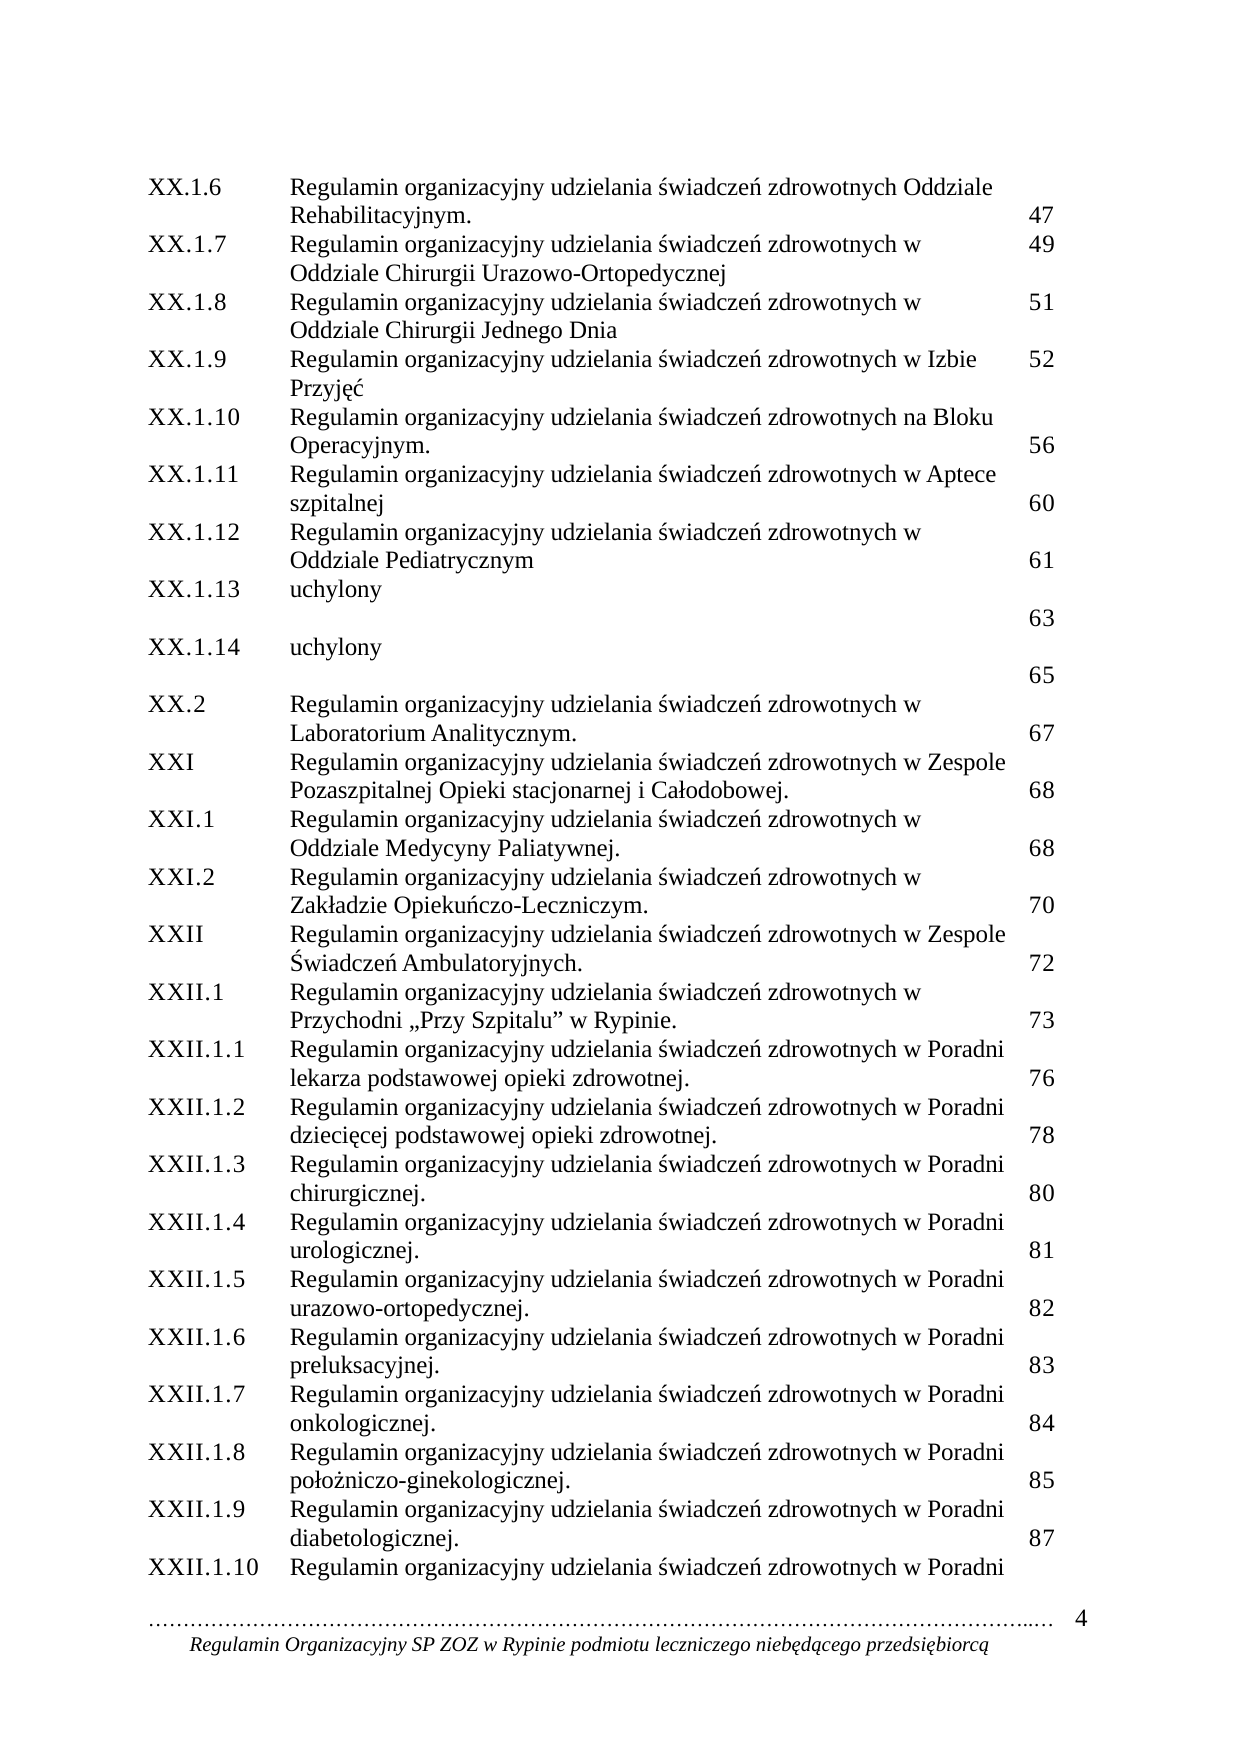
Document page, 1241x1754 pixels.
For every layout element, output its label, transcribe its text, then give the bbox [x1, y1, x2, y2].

table_cell XXI [136, 747, 278, 804]
table_cell XX.1.7 [136, 229, 278, 287]
table_cell XX.1.13 [136, 574, 278, 632]
table_cell Regulamin organizacyjny udzielania świadczeń zdrowotnych w Aptece szpitalnej [278, 459, 1017, 517]
table_cell uchylony [278, 632, 1017, 689]
table_cell Regulamin organizacyjny udzielania świadczeń zdrowotnych w Poradni diabetologicznej. [278, 1494, 1017, 1552]
table_cell 78 [1017, 1092, 1104, 1149]
table_cell XXII.1.7 [136, 1379, 278, 1437]
table_cell Regulamin organizacyjny udzielania świadczeń zdrowotnych w Poradni urologicznej. [278, 1207, 1017, 1264]
table_cell 80 [1017, 1149, 1104, 1207]
table_cell 73 [1017, 977, 1104, 1034]
table_cell 68 [1017, 747, 1104, 804]
table_cell Regulamin organizacyjny udzielania świadczeń zdrowotnych w Poradni [278, 1552, 1017, 1580]
table_cell Regulamin organizacyjny udzielania świadczeń zdrowotnych w Oddziale Pediatrycznym [278, 517, 1017, 574]
table_cell 49 [1017, 229, 1104, 287]
table_cell 56 [1017, 402, 1104, 459]
table_cell 70 [1017, 862, 1104, 919]
table_cell 76 [1017, 1034, 1104, 1092]
table_cell 61 [1017, 517, 1104, 574]
table_cell XXII.1.3 [136, 1149, 278, 1207]
table_cell XXII.1.4 [136, 1207, 278, 1264]
table_cell Regulamin organizacyjny udzielania świadczeń zdrowotnych w Zespole Pozaszpitalnej Opieki stacjonarnej i Całodobowej. [278, 747, 1017, 804]
table_cell XXII.1.5 [136, 1264, 278, 1322]
table_cell Regulamin organizacyjny udzielania świadczeń zdrowotnych Oddziale Rehabilitacyjnym. [278, 172, 1017, 229]
table_cell XX.1.12 [136, 517, 278, 574]
table_cell Regulamin organizacyjny udzielania świadczeń zdrowotnych w Poradni położniczo-ginekologicznej. [278, 1437, 1017, 1494]
table_cell Regulamin organizacyjny udzielania świadczeń zdrowotnych na Bloku Operacyjnym. [278, 402, 1017, 459]
table_cell XXII.1.2 [136, 1092, 278, 1149]
table_cell 81 [1017, 1207, 1104, 1264]
table_cell Regulamin organizacyjny udzielania świadczeń zdrowotnych w Przychodni „Przy Szpitalu” w Rypinie. [278, 977, 1017, 1034]
table_cell Regulamin organizacyjny udzielania świadczeń zdrowotnych w Poradni preluksacyjnej. [278, 1322, 1017, 1379]
table_cell Regulamin organizacyjny udzielania świadczeń zdrowotnych w Oddziale Medycyny Paliatywnej. [278, 804, 1017, 862]
table_cell XX.1.6 [136, 172, 278, 229]
table_cell XXI.1 [136, 804, 278, 862]
table_cell 83 [1017, 1322, 1104, 1379]
table_cell 82 [1017, 1264, 1104, 1322]
table_cell Regulamin organizacyjny udzielania świadczeń zdrowotnych w Izbie Przyjęć [278, 344, 1017, 402]
table_cell Regulamin organizacyjny udzielania świadczeń zdrowotnych w Zespole Świadczeń Ambulatoryjnych. [278, 919, 1017, 977]
table_cell XXII.1.8 [136, 1437, 278, 1494]
table_cell Regulamin organizacyjny udzielania świadczeń zdrowotnych w Poradni chirurgicznej. [278, 1149, 1017, 1207]
table_cell XX.1.8 [136, 287, 278, 344]
table_cell 51 [1017, 287, 1104, 344]
table_cell XXII.1.6 [136, 1322, 278, 1379]
table_cell 87 [1017, 1494, 1104, 1552]
table_cell 72 [1017, 919, 1104, 977]
table_cell Regulamin organizacyjny udzielania świadczeń zdrowotnych w Laboratorium Analitycznym. [278, 689, 1017, 747]
table_cell Regulamin organizacyjny udzielania świadczeń zdrowotnych w Oddziale Chirurgii Jednego Dnia [278, 287, 1017, 344]
table_cell 67 [1017, 689, 1104, 747]
table_cell uchylony [278, 574, 1017, 632]
table_cell XXI.2 [136, 862, 278, 919]
table_cell 63 [1017, 574, 1104, 632]
table_cell 47 [1017, 172, 1104, 229]
table_cell Regulamin organizacyjny udzielania świadczeń zdrowotnych w Poradni dziecięcej podstawowej opieki zdrowotnej. [278, 1092, 1017, 1149]
table_cell 85 [1017, 1437, 1104, 1494]
table_cell XXII [136, 919, 278, 977]
table_cell XXII.1 [136, 977, 278, 1034]
table_cell Regulamin organizacyjny udzielania świadczeń zdrowotnych w Oddziale Chirurgii Urazowo-Ortopedycznej [278, 229, 1017, 287]
table_cell XXII.1.9 [136, 1494, 278, 1552]
table_cell 65 [1017, 632, 1104, 689]
table_cell XX.1.9 [136, 344, 278, 402]
table_cell XXII.1.1 [136, 1034, 278, 1092]
table_cell XX.1.14 [136, 632, 278, 689]
table_cell XX.1.10 [136, 402, 278, 459]
table_cell XX.1.11 [136, 459, 278, 517]
table_cell [1017, 1552, 1104, 1580]
table_cell Regulamin organizacyjny udzielania świadczeń zdrowotnych w Zakładzie Opiekuńczo-Leczniczym. [278, 862, 1017, 919]
table_cell XX.2 [136, 689, 278, 747]
table_cell Regulamin organizacyjny udzielania świadczeń zdrowotnych w Poradni lekarza podstawowej opieki zdrowotnej. [278, 1034, 1017, 1092]
table_cell 68 [1017, 804, 1104, 862]
table_cell 60 [1017, 459, 1104, 517]
table_cell 84 [1017, 1379, 1104, 1437]
table_cell XXII.1.10 [136, 1552, 278, 1580]
table_cell Regulamin organizacyjny udzielania świadczeń zdrowotnych w Poradni urazowo-ortopedycznej. [278, 1264, 1017, 1322]
table_cell Regulamin organizacyjny udzielania świadczeń zdrowotnych w Poradni onkologicznej. [278, 1379, 1017, 1437]
table_cell 52 [1017, 344, 1104, 402]
